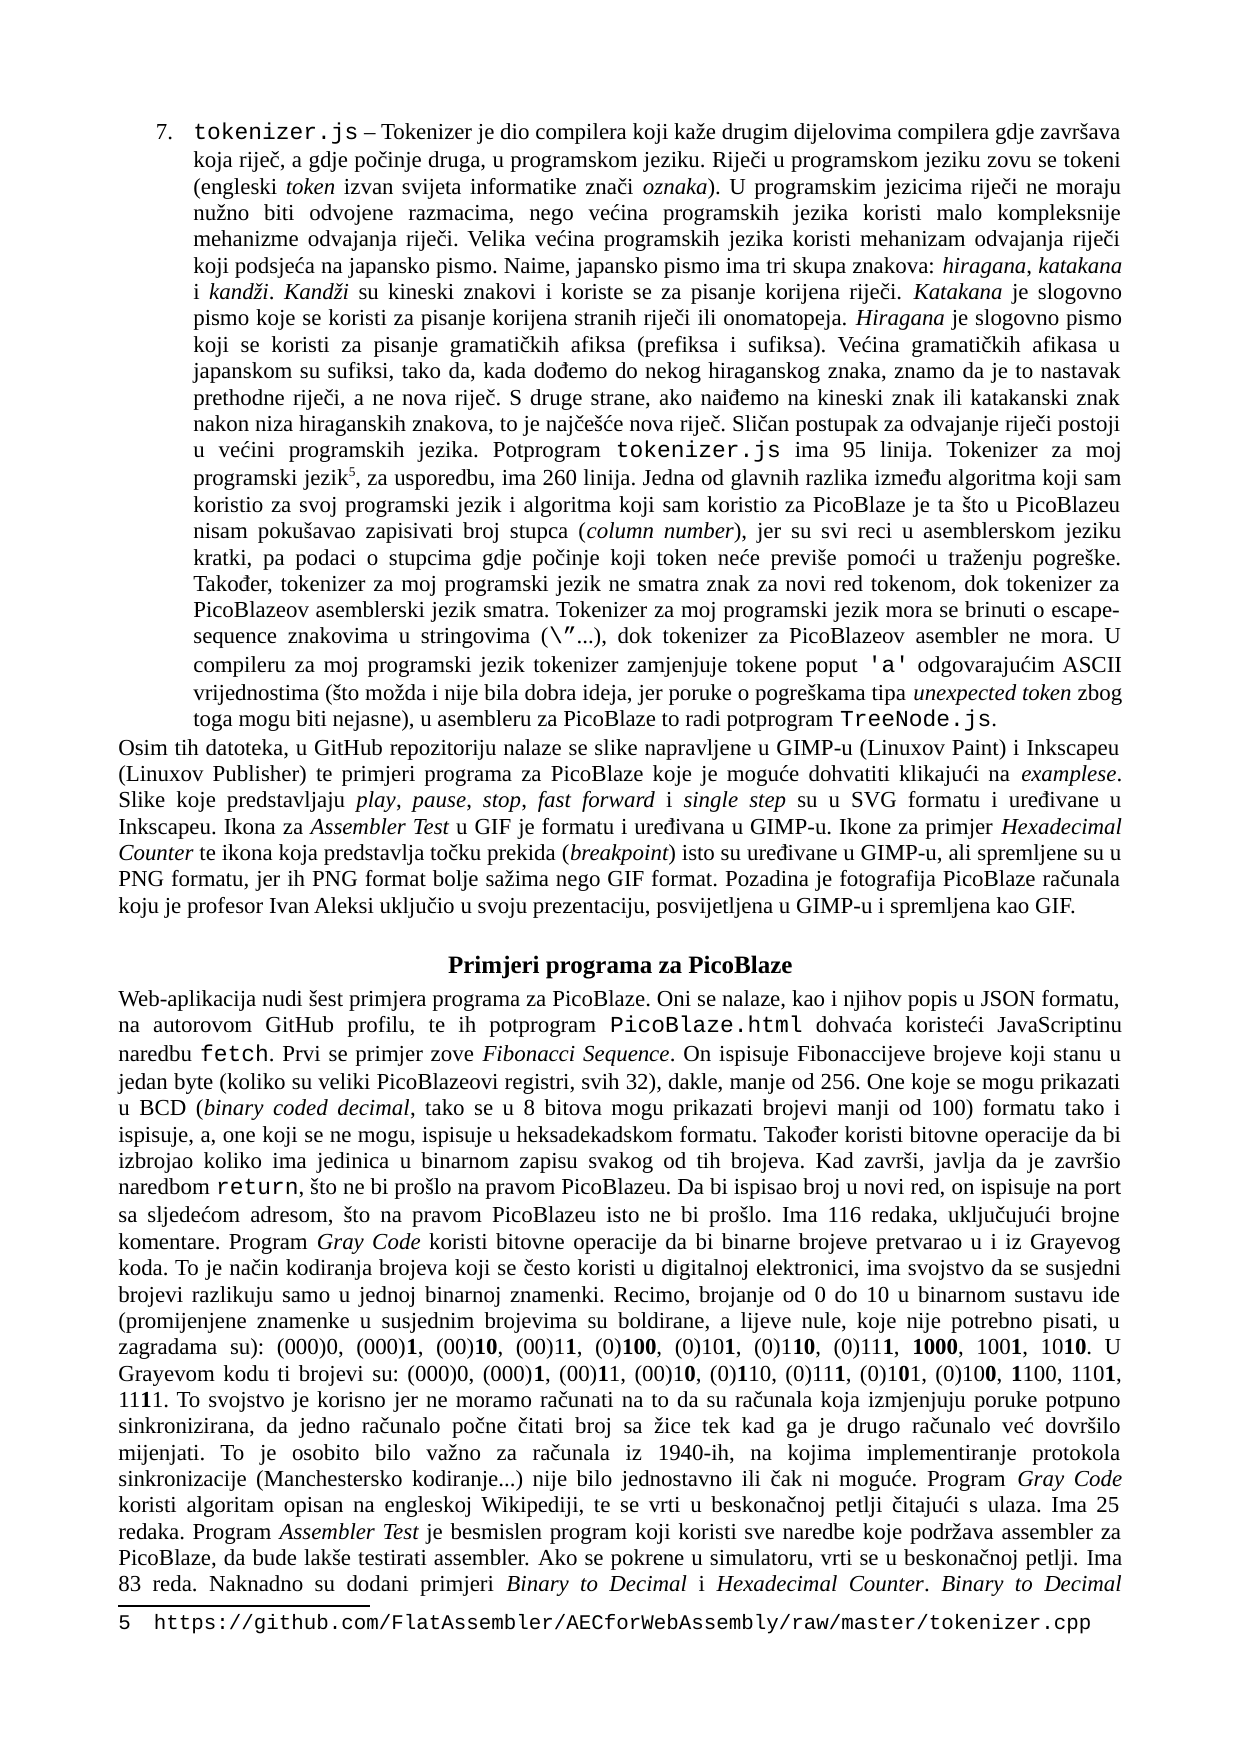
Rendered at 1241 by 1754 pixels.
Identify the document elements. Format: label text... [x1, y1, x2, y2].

list https://github.com/FlatAssembler/AECforWebAssembly/raw/master/tokenizer.cpp [118, 1612, 1122, 1636]
text Web-aplikacija nudi šest primjera programa za PicoBlaze. Oni se nalaze, kao i njihov popis u JSON formatu, na autorovom GitHub profilu, te ih potprogram PicoBlaze.html dohvaća koristeći JavaScriptinu naredbu fetch. Prvi se primjer zove Fibonacci Sequence. On ispisuje Fibonaccijeve brojeve koji stanu u jedan byte (koliko su veliki PicoBlazeovi registri, svih 32), dakle, manje od 256. One koje se mogu prikazati u BCD (binary coded decimal, tako se u 8 bitova mogu prikazati brojevi manji od 100) formatu tako i ispisuje, a, one koji se ne mogu, ispisuje u heksadekadskom formatu. Također koristi bitovne operacije da bi izbrojao koliko ima jedinica u binarnom zapisu svakog od tih brojeva. Kad završi, javlja da je završio naredbom return, što ne bi prošlo na pravom PicoBlazeu. Da bi ispisao broj u novi red, on ispisuje na port sa sljedećom adresom, što na pravom PicoBlazeu isto ne bi prošlo. Ima 116 redaka, uključujući brojne komentare. Program Gray Code koristi bitovne operacije da bi binarne brojeve pretvarao u i iz Grayevog koda. To je način kodiranja brojeva koji se često koristi u digitalnoj elektronici, ima svojstvo da se susjedni brojevi razlikuju samo u jednoj binarnoj znamenki. Recimo, brojanje od 0 do 10 u binarnom sustavu ide (promijenjene znamenke u susjednim brojevima su boldirane, a lijeve nule, koje nije potrebno pisati, u zagradama su): (000)0, (000)1, (00)10, (00)11, (0)100, (0)101, (0)110, (0)111, 1000, 1001, 1010. U Grayevom kodu ti brojevi su: (000)0, (000)1, (00)11, (00)10, (0)110, (0)111, (0)101, (0)100, 1100, 1101, 1111. To svojstvo je korisno jer ne moramo računati na to da su računala koja izmjenjuju poruke potpuno sinkronizirana, da jedno računalo počne čitati broj sa žice tek kad ga je drugo računalo već dovršilo mijenjati. To je osobito bilo važno za računala iz 1940-ih, na kojima implementiranje protokola sinkronizacije (Manchestersko kodiranje...) nije bilo jednostavno ili čak ni moguće. Program Gray Code koristi algoritam opisan na engleskoj Wikipediji, te se vrti u beskonačnoj petlji čitajući s ulaza. Ima 25 redaka. Program Assembler Test je besmislen program koji koristi sve naredbe koje podržava assembler za PicoBlaze, da bude lakše testirati assembler. Ako se pokrene u simulatoru, vrti se u beskonačnoj petlji. Ima 83 reda. Naknadno su dodani primjeri Binary to Decimal i Hexadecimal Counter. Binary to Decimal [118, 985, 1122, 1597]
list tokenizer.js – Tokenizer je dio compilera koji kaže drugim dijelovima compilera gdje završava koja riječ, a gdje počinje druga, u programskom jeziku. Riječi u programskom jeziku zovu se tokeni (engleski token izvan svijeta informatike znači oznaka). U programskim jezicima riječi ne moraju nužno biti odvojene razmacima, nego većina programskih jezika koristi malo kompleksnije mehanizme odvajanja riječi. Velika većina programskih jezika koristi mehanizam odvajanja riječi koji podsjeća na japansko pismo. Naime, japansko pismo ima tri skupa znakova: hiragana, katakana i kandži. Kandži su kineski znakovi i koriste se za pisanje korijena riječi. Katakana je slogovno pismo koje se koristi za pisanje korijena stranih riječi ili onomatopeja. Hiragana je slogovno pismo koji se koristi za pisanje gramatičkih afiksa (prefiksa i sufiksa). Većina gramatičkih afikasa u japanskom su sufiksi, tako da, kada dođemo do nekog hiraganskog znaka, znamo da je to nastavak prethodne riječi, a ne nova riječ. S druge strane, ako naiđemo na kineski znak ili katakanski znak nakon niza hiraganskih znakova, to je najčešće nova riječ. Sličan postupak za odvajanje riječi postoji u većini programskih jezika. Potprogram tokenizer.js ima 95 linija. Tokenizer za moj programski jezik, za usporedbu, ima 260 linija. Jedna od glavnih razlika između algoritma koji sam koristio za svoj programski jezik i algoritma koji sam koristio za PicoBlaze je ta što u PicoBlazeu nisam pokušavao zapisivati broj stupca (column number), jer su svi reci u asemblerskom jeziku kratki, pa podaci o stupcima gdje počinje koji token neće previše pomoći u traženju pogreške. Također, tokenizer za moj programski jezik ne smatra znak za novi red tokenom, dok tokenizer za PicoBlazeov asemblerski jezik smatra. Tokenizer za moj programski jezik mora se brinuti o escape-sequence znakovima u stringovima (\”...), dok tokenizer za PicoBlazeov asembler ne mora. U compileru za moj programski jezik tokenizer zamjenjuje tokene poput 'a' odgovarajućim ASCII vrijednostima (što možda i nije bila dobra ideja, jer poruke o pogreškama tipa unexpected token zbog toga mogu biti nejasne), u asembleru za PicoBlaze to radi potprogram TreeNode.js. [156, 118, 1122, 734]
text Primjeri programa za PicoBlaze [118, 950, 1122, 979]
text Osim tih datoteka, u GitHub repozitoriju nalaze se slike napravljene u GIMP-u (Linuxov Paint) i Inkscapeu (Linuxov Publisher) te primjeri programa za PicoBlaze koje je moguće dohvatiti klikajući na examplese. Slike koje predstavljaju play, pause, stop, fast forward i single step su u SVG formatu i uređivane u Inkscapeu. Ikona za Assembler Test u GIF je formatu i uređivana u GIMP-u. Ikone za primjer Hexadecimal Counter te ikona koja predstavlja točku prekida (breakpoint) isto su uređivane u GIMP-u, ali spremljene su u PNG formatu, jer ih PNG format bolje sažima nego GIF format. Pozadina je fotografija PicoBlaze računala koju je profesor Ivan Aleksi uključio u svoju prezentaciju, posvijetljena u GIMP-u i spremljena kao GIF. [118, 734, 1122, 918]
